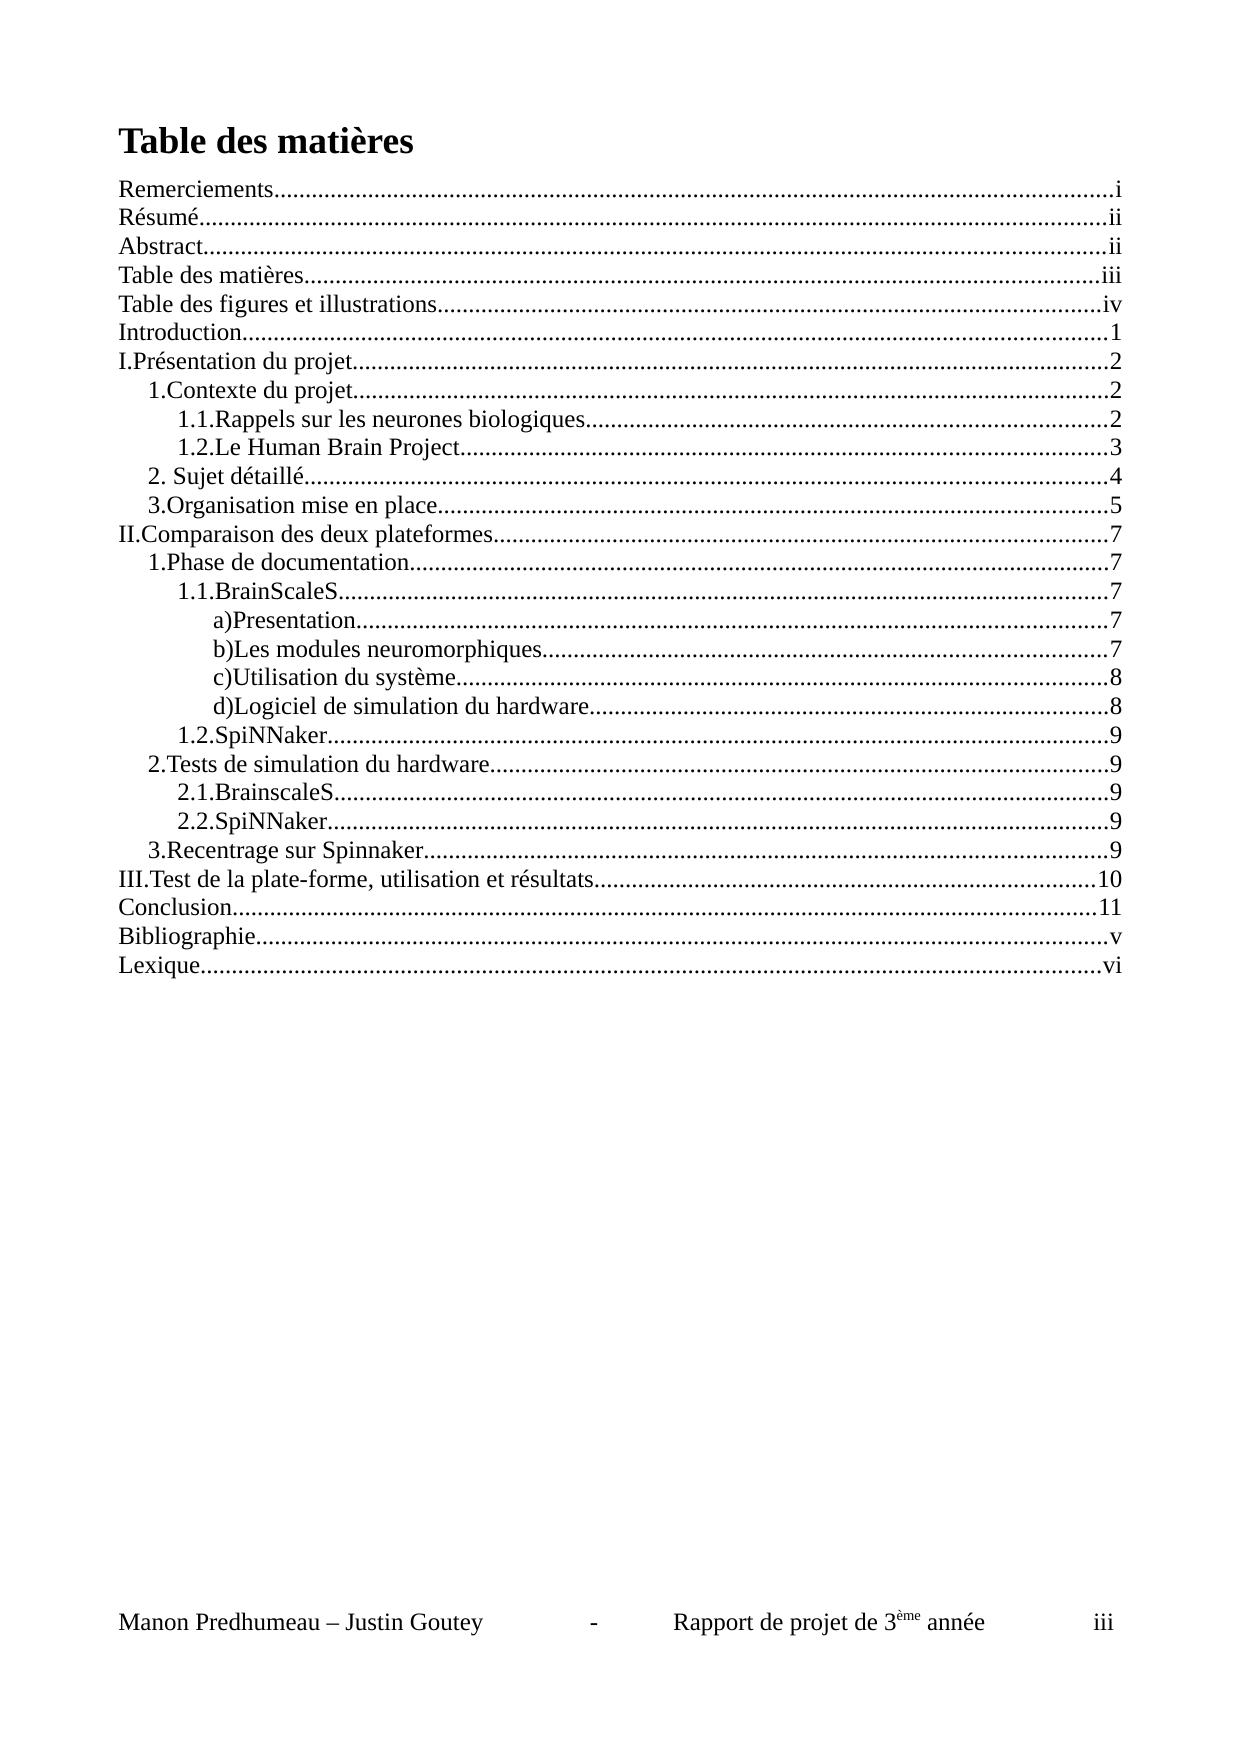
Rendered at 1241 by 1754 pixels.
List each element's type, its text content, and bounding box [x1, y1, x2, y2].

text a)Presentation 7 [207, 605, 1122, 634]
text 3.Recentrage sur Spinnaker 9 [148, 835, 1122, 864]
text 1.Contexte du projet 2 [148, 375, 1122, 404]
text 2.Tests de simulation du hardware 9 [148, 749, 1122, 777]
text I.Présentation du projet 2 [118, 346, 1122, 375]
text Table des figures et illustrations iv [118, 289, 1122, 317]
text 2.2.SpiNNaker 9 [177, 806, 1122, 835]
text 1.1.BrainScaleS 7 [177, 576, 1122, 605]
text 1.2.Le Human Brain Project 3 [177, 432, 1122, 461]
text b)Les modules neuromorphiques 7 [207, 634, 1122, 662]
text Bibliographie v [118, 921, 1122, 950]
text Introduction 1 [118, 317, 1122, 346]
text Conclusion 11 [118, 892, 1122, 921]
text Abstract ii [118, 231, 1122, 260]
text 2. Sujet détaillé 4 [148, 461, 1122, 490]
text II.Comparaison des deux plateformes 7 [118, 519, 1122, 547]
text Lexique vi [118, 950, 1122, 979]
text 3.Organisation mise en place 5 [148, 490, 1122, 519]
text 1.2.SpiNNaker 9 [177, 720, 1122, 749]
text Table des matières iii [118, 260, 1122, 289]
text 1.Phase de documentation 7 [148, 547, 1122, 576]
text III.Test de la plate-forme, utilisation et résultats 10 [118, 864, 1122, 892]
text Remerciements i [118, 174, 1122, 202]
text 2.1.BrainscaleS 9 [177, 777, 1122, 806]
text 1.1.Rappels sur les neurones biologiques 2 [177, 404, 1122, 432]
text Résumé ii [118, 202, 1122, 231]
text c)Utilisation du système 8 [207, 662, 1122, 691]
subtitle Table des matières [118, 118, 1122, 161]
text d)Logiciel de simulation du hardware 8 [207, 691, 1122, 720]
